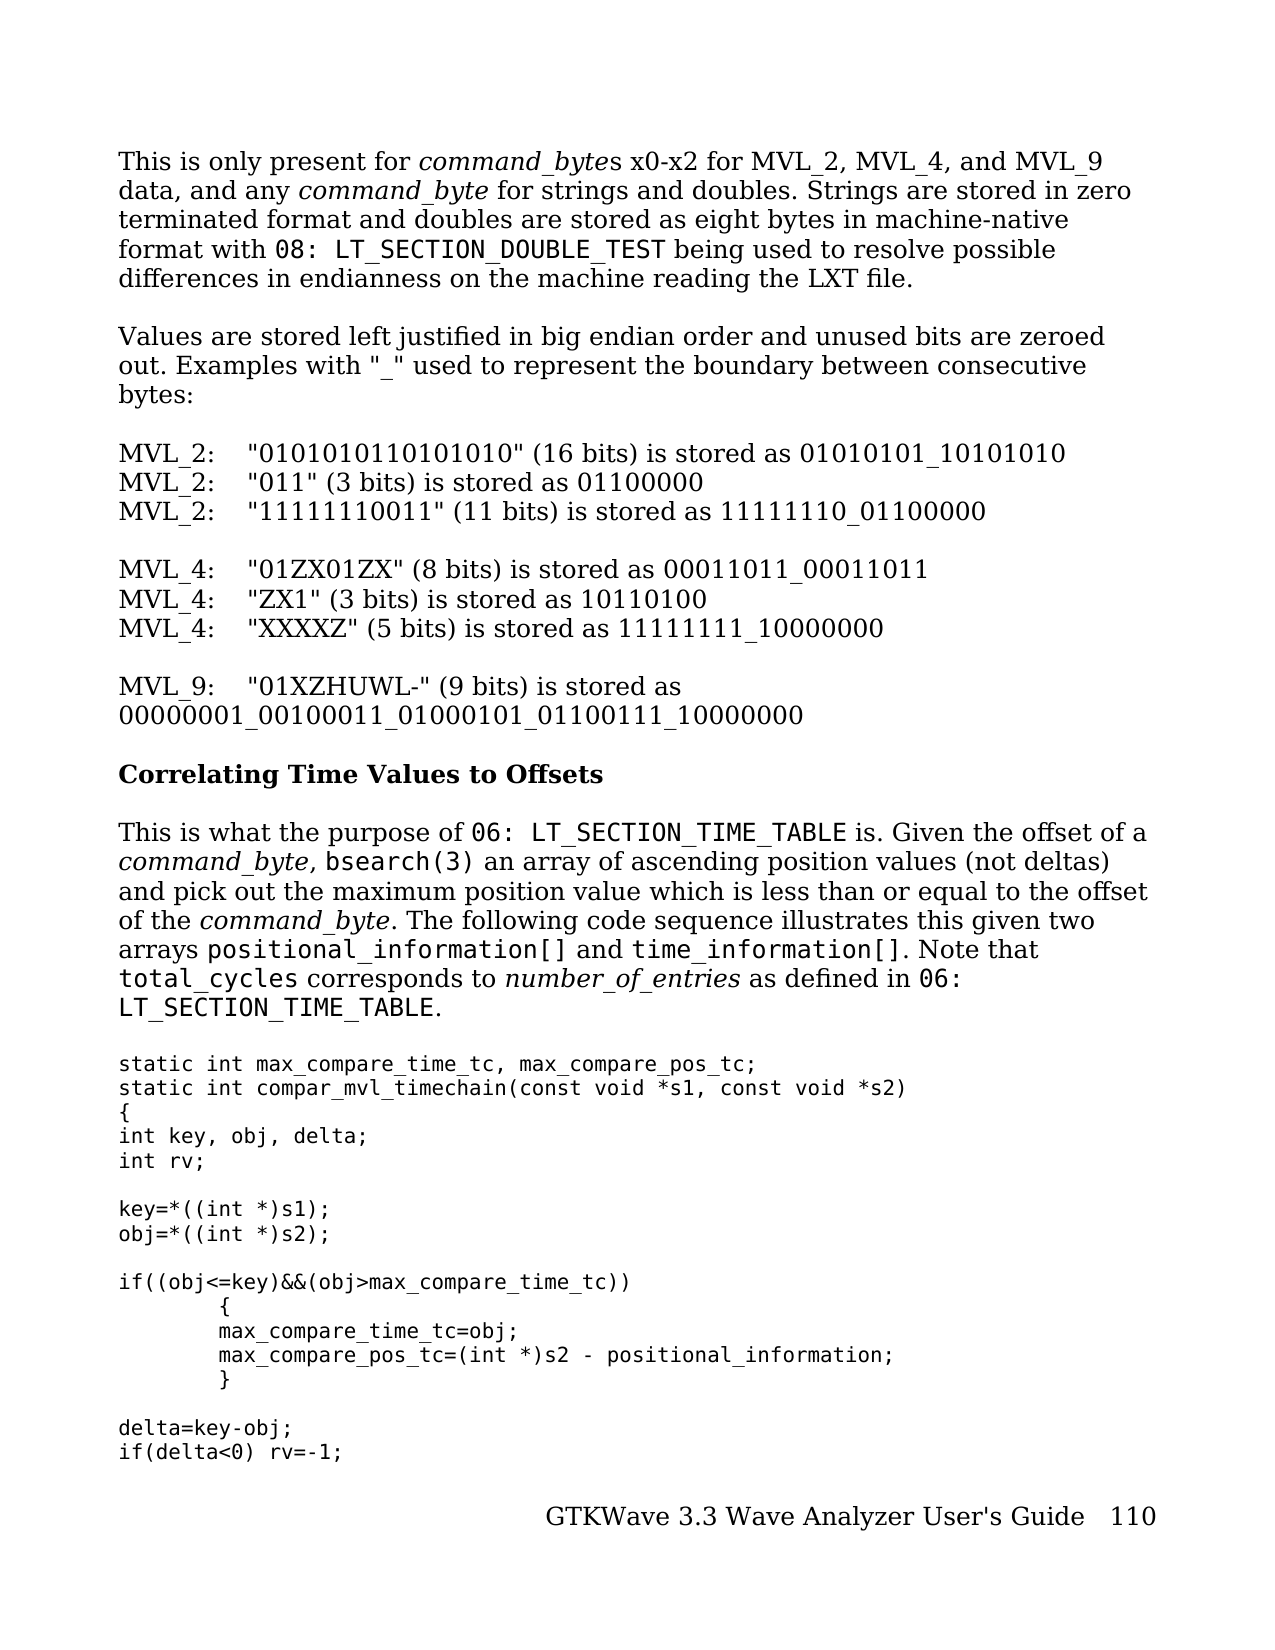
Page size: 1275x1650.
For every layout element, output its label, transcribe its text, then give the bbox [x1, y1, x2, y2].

text Correlating Time Values to Offsets This is what the purpose of 06: LT_SECTION_TIME_TABLE is. Given the offset of a command_byte, bsearch(3) an array of ascending position values (not deltas) and pick out the maximum position value which is less than or equal to the offset of the command_byte. The following code sequence illustrates this given two arrays positional_information[] and time_information[]. Note that total_cycles corresponds to number_of_entries as defined in 06: LT_SECTION_TIME_TABLE. static int max_compare_time_tc, max_compare_pos_tc; static int compar_mvl_timechain(const void *s1, const void *s2) { int key, obj, delta; int rv; key=*((int *)s1); obj=*((int *)s2); if((obj<=key)&&(obj>max_compare_time_tc)) { max_compare_time_tc=obj; max_compare_pos_tc=(int *)s2 - positional_information; } delta=key-obj; if(delta<0) rv=-1; [118, 760, 1157, 1464]
text This is only present for command_bytes x0-x2 for MVL_2, MVL_4, and MVL_9 data, and any command_byte for strings and doubles. Strings are stored in zero terminated format and doubles are stored as eight bytes in machine-native format with 08: LT_SECTION_DOUBLE_TEST being used to resolve possible differences in endianness on the machine reading the LXT file. Values are stored left justified in big endian order and unused bits are zeroed out. Examples with "_" used to represent the boundary between consecutive bytes: MVL_2: "0101010110101010" (16 bits) is stored as 01010101_10101010 MVL_2: "011" (3 bits) is stored as 01100000 MVL_2: "11111110011" (11 bits) is stored as 11111110_01100000 MVL_4: "01ZX01ZX" (8 bits) is stored as 00011011_00011011 MVL_4: "ZX1" (3 bits) is stored as 10110100 MVL_4: "XXXXZ" (5 bits) is stored as 11111111_10000000 MVL_9: "01XZHUWL-" (9 bits) is stored as 00000001_00100011_01000101_01100111_10000000 [118, 118, 1157, 731]
